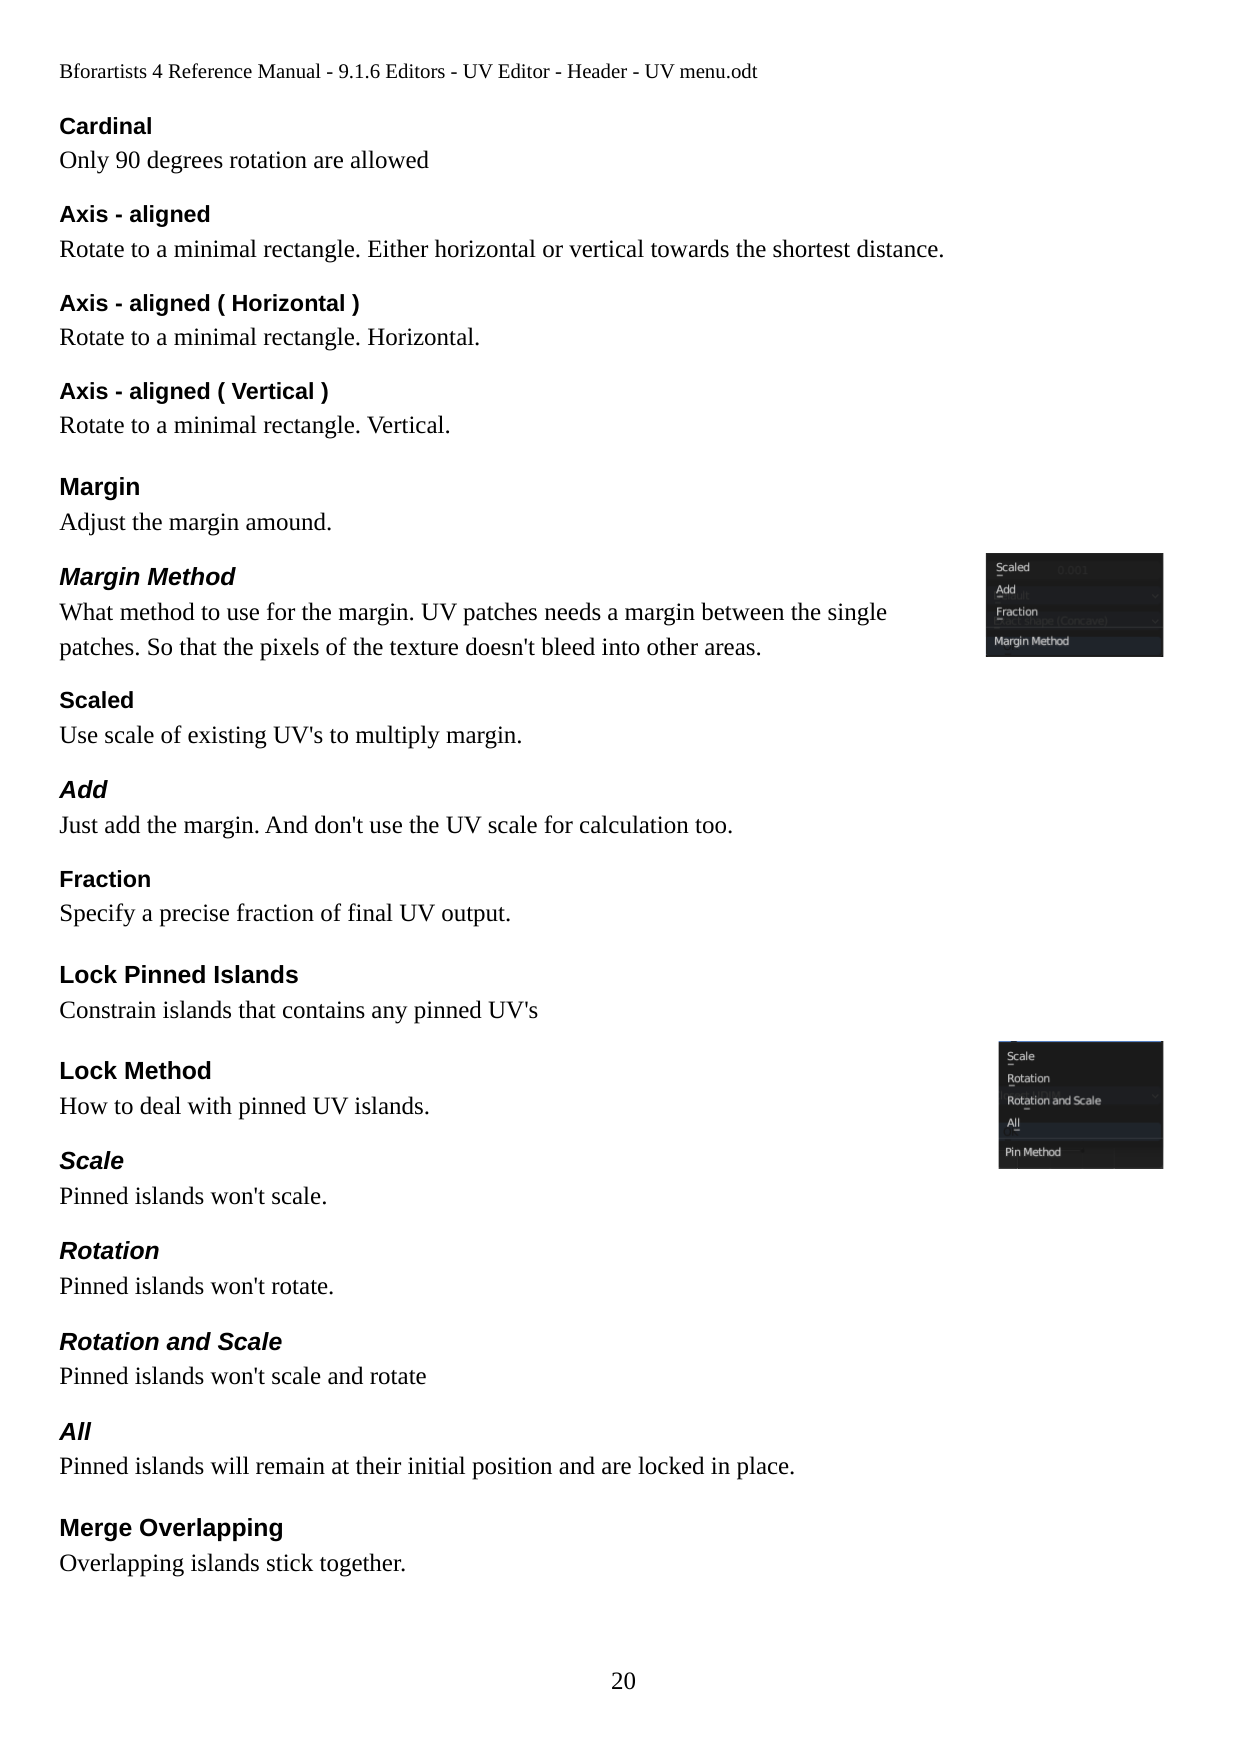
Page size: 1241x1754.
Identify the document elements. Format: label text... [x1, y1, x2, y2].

text Specify a precise fraction of final UV output. [59, 898, 1181, 927]
text What method to use for the margin. UV patches needs a margin between the single patches. So that the pixels of the texture doesn't bleed into other areas. [59, 597, 1181, 660]
subtitle Add [59, 775, 1181, 804]
subtitle Lock Pinned Islands [59, 960, 1181, 988]
subtitle Rotation and Scale [59, 1327, 1181, 1355]
text Use scale of existing UV's to multiply margin. [59, 720, 1181, 749]
text How to deal with pinned UV islands. [59, 1091, 998, 1120]
subtitle Margin [59, 472, 1181, 501]
text Pinned islands won't scale and rotate [59, 1361, 1181, 1390]
text Just add the margin. And don't use the UV scale for calculation too. [59, 810, 1181, 839]
subtitle Cardinal [59, 113, 1181, 139]
subtitle All [59, 1417, 1181, 1445]
subtitle [1164, 562, 1181, 591]
subtitle Lock Method [59, 1056, 998, 1085]
picture [998, 1041, 1164, 1169]
text Constrain islands that contains any pinned UV's [59, 995, 1181, 1023]
text Adjust the margin amound. [59, 507, 1181, 536]
subtitle Fraction [59, 865, 1181, 892]
subtitle Scaled [59, 687, 1181, 714]
text Only 90 degrees rotation are allowed [59, 146, 1181, 174]
text Rotate to a minimal rectangle. Either horizontal or vertical towards the shortest distance. [59, 234, 1181, 263]
text Pinned islands won't rotate. [59, 1271, 1181, 1300]
text Rotate to a minimal rectangle. Horizontal. [59, 322, 1181, 351]
text Overlapping islands stick together. [59, 1548, 1181, 1577]
subtitle Margin Method [59, 562, 985, 591]
subtitle Axis - aligned ( Vertical ) [59, 378, 1181, 404]
text Pinned islands won't scale. [59, 1181, 1181, 1210]
subtitle Rotation [59, 1236, 1181, 1265]
text Rotate to a minimal rectangle. Vertical. [59, 411, 1181, 439]
subtitle Merge Overlapping [59, 1513, 1181, 1542]
picture [985, 553, 1164, 657]
text Pinned islands will remain at their initial position and are locked in place. [59, 1451, 1181, 1480]
subtitle Axis - aligned [59, 201, 1181, 228]
subtitle [1164, 1056, 1181, 1085]
subtitle Scale [59, 1146, 1181, 1175]
subtitle Axis - aligned ( Horizontal ) [59, 289, 1181, 316]
